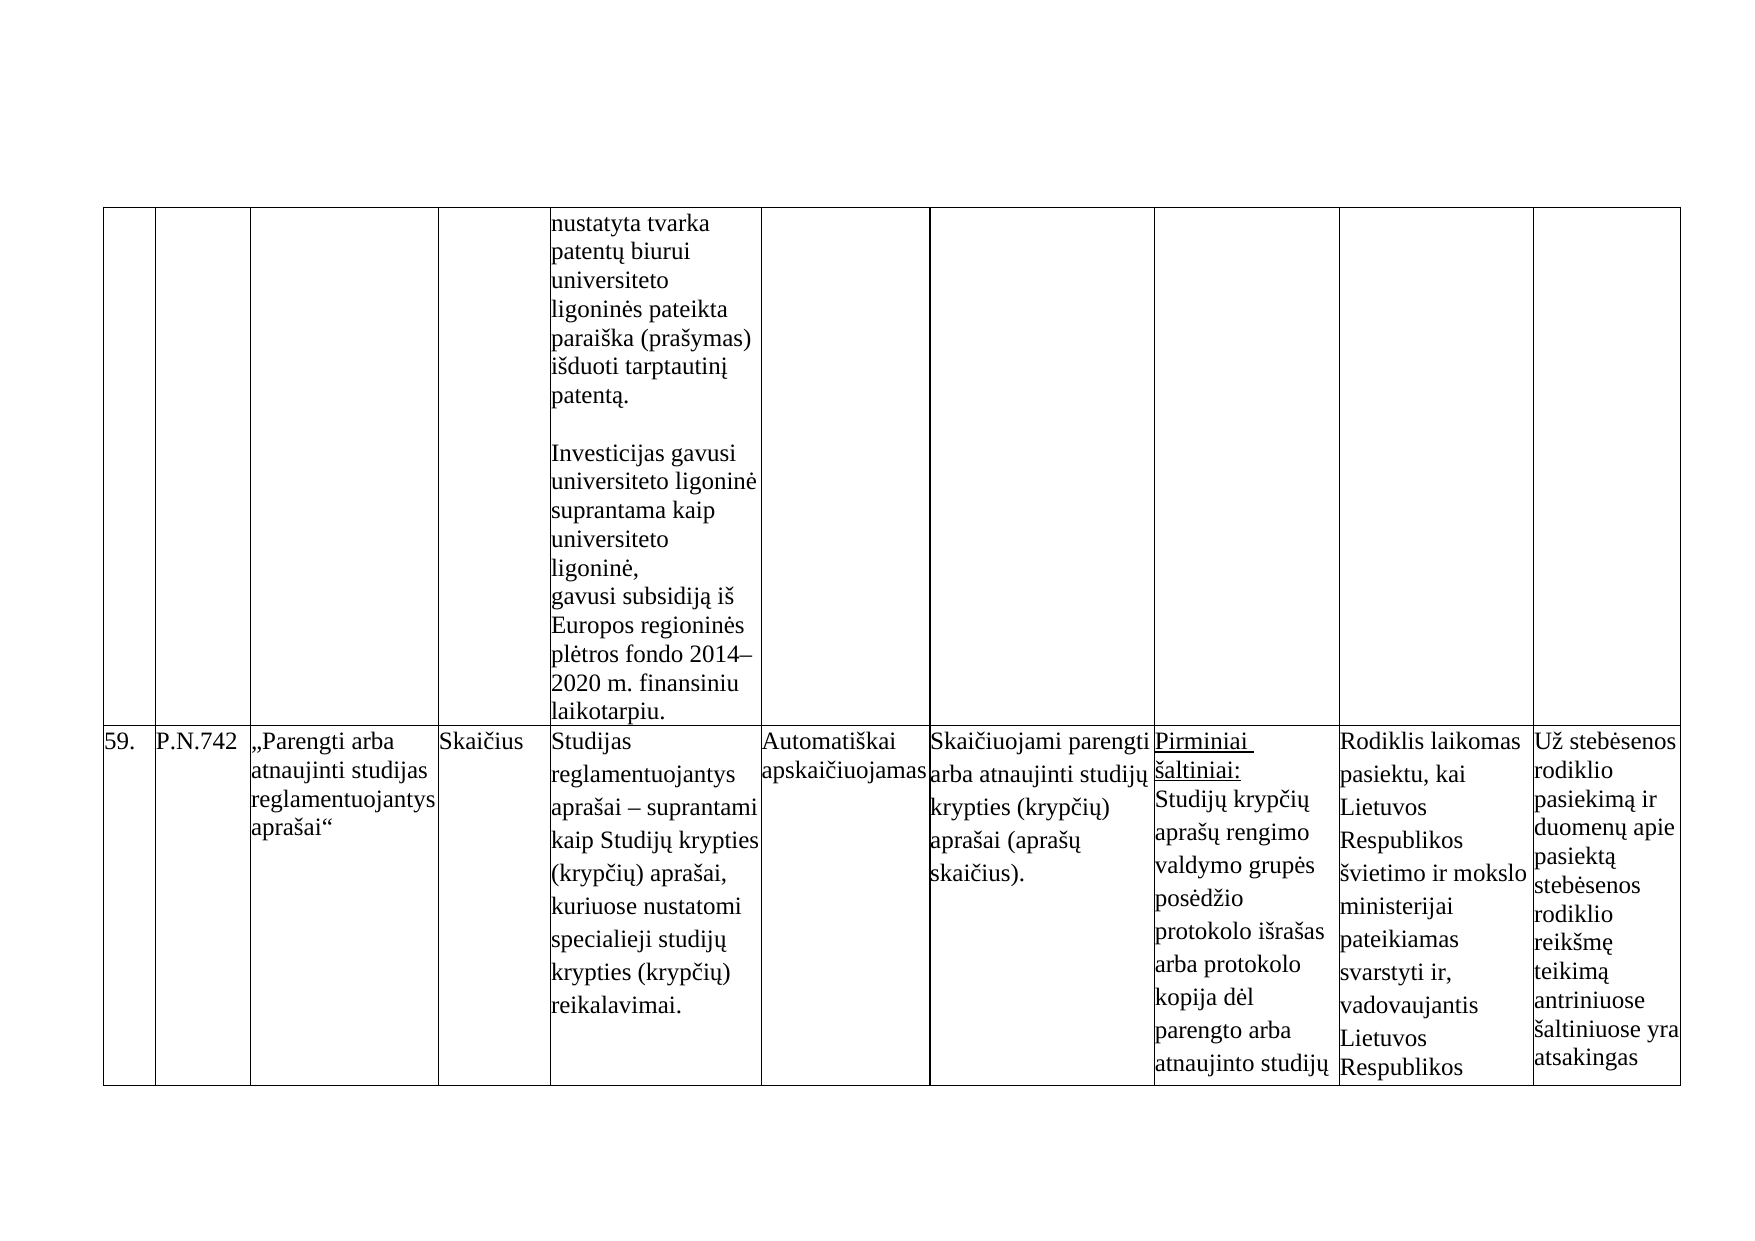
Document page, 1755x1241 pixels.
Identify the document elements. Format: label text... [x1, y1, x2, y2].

table_cell [931, 208, 1154, 725]
table_cell [762, 208, 929, 725]
table_cell [251, 208, 438, 725]
table_cell P.N.742 [156, 726, 250, 1085]
table_cell „Parengti arba atnaujinti studijas reglamentuojantys aprašai“ [251, 726, 438, 1085]
table_cell [104, 208, 155, 725]
table_cell [156, 208, 250, 725]
table_cell 59. [104, 726, 155, 1085]
table_cell Studijas reglamentuojantys aprašai – suprantami kaip Studijų krypties (krypčių) aprašai, kuriuose nustatomi specialieji studijų krypties (krypčių) reikalavimai. [551, 726, 761, 1085]
table_cell Skaičius [439, 726, 550, 1085]
table_cell [1155, 208, 1339, 725]
table_cell nustatyta tvarka patentų biurui universiteto ligoninės pateikta paraiška (prašymas) išduoti tarptautinį patentą. Investicijas gavusi universiteto ligoninė suprantama kaip universiteto ligoninė, gavusi subsidiją iš Europos regioninės plėtros fondo 2014–2020 m. finansiniu laikotarpiu. [551, 208, 761, 725]
table_cell Rodiklis laikomas pasiektu, kai Lietuvos Respublikos švietimo ir mokslo ministerijai pateikiamas svarstyti ir, vadovaujantis Lietuvos Respublikos [1340, 726, 1533, 1085]
table_cell Už stebėsenos rodiklio pasiekimą ir duomenų apie pasiektą stebėsenos rodiklio reikšmę teikimą antriniuose šaltiniuose yra atsakingas [1534, 726, 1680, 1085]
table_cell Automatiškai apskaičiuojamas [762, 726, 929, 1085]
table_cell [439, 208, 550, 725]
table_cell [1340, 208, 1533, 725]
table_cell Pirminiai šaltiniai: Studijų krypčių aprašų rengimo valdymo grupės posėdžio protokolo išrašas arba protokolo kopija dėl parengto arba atnaujinto studijų [1155, 726, 1339, 1085]
table_cell Skaičiuojami parengti arba atnaujinti studijų krypties (krypčių) aprašai (aprašų skaičius). [931, 726, 1154, 1085]
table_cell [1534, 208, 1680, 725]
